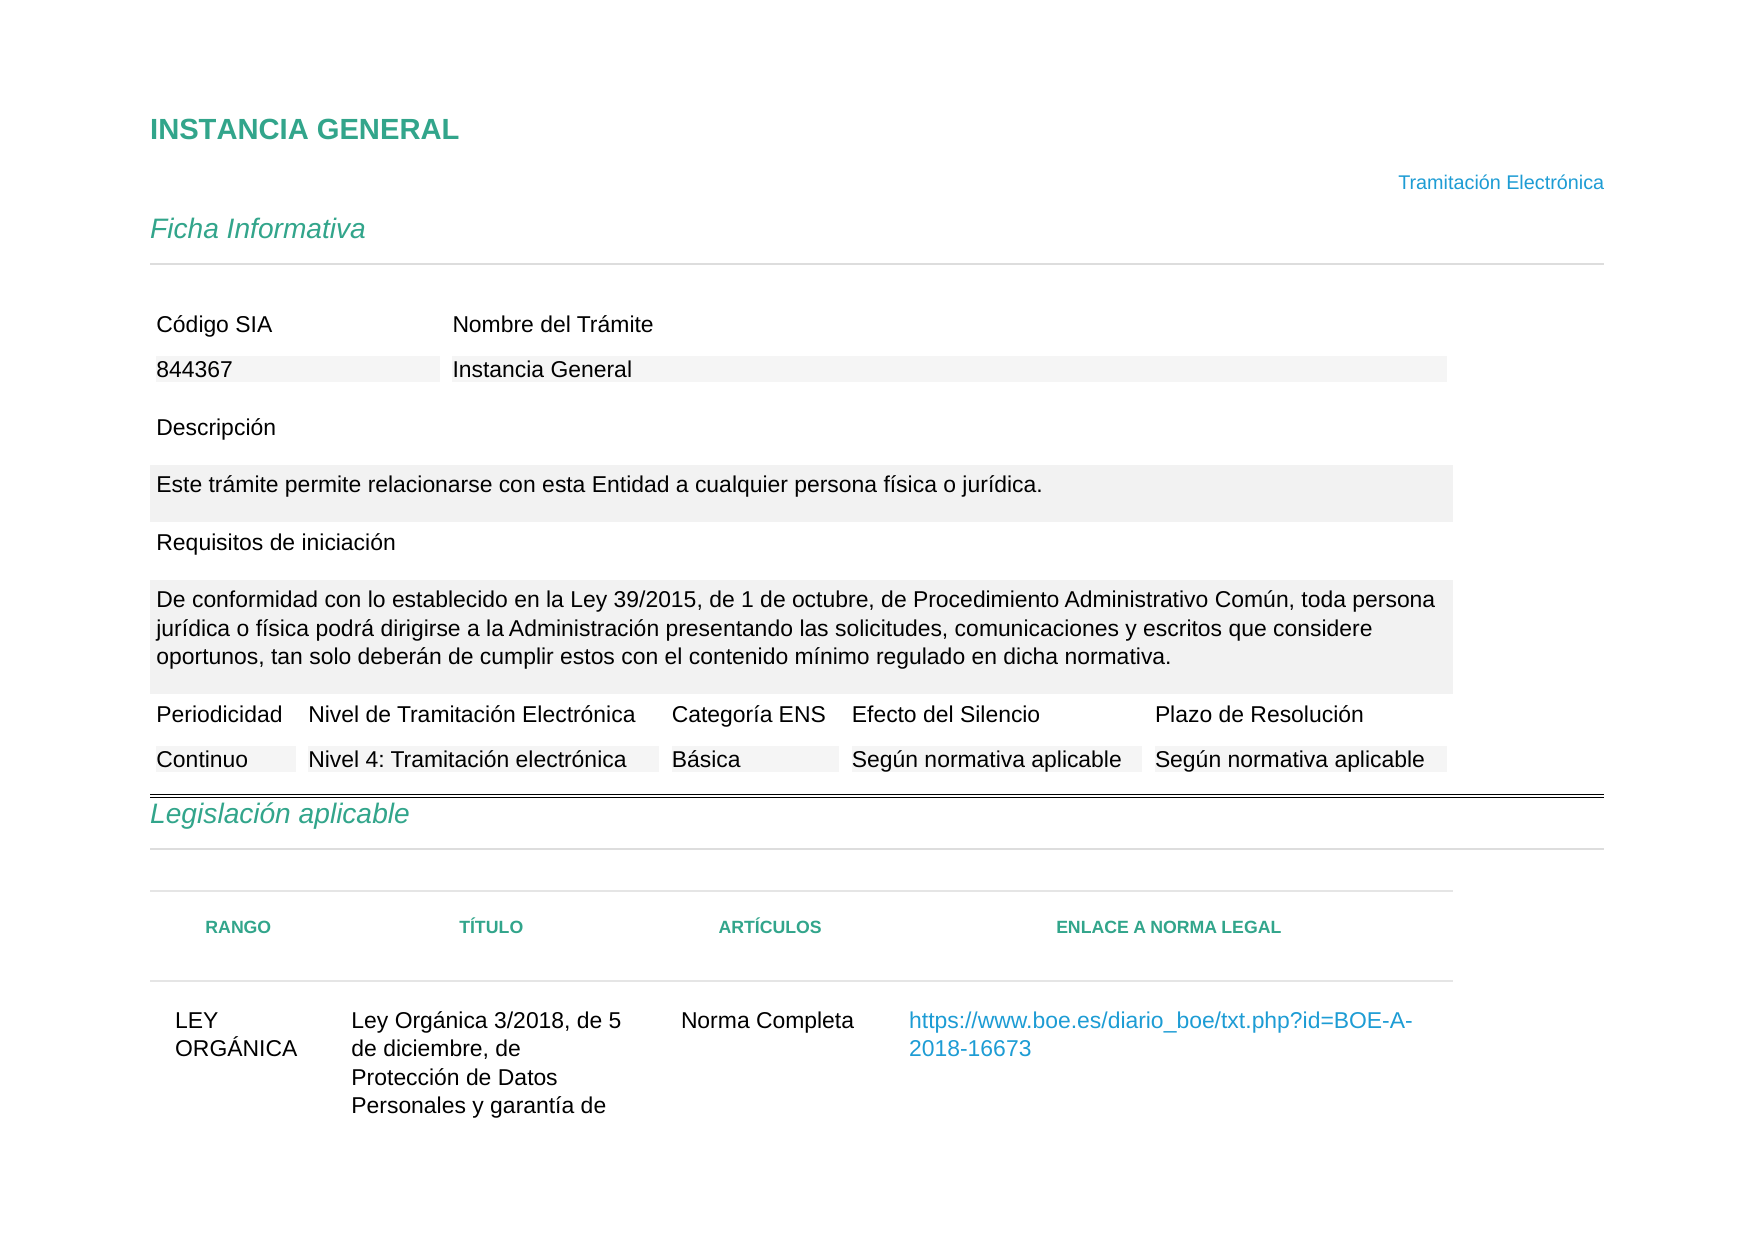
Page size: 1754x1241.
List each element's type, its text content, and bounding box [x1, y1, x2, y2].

table_cell LEY ORGÁNICA [150, 982, 326, 1143]
table_cell Requisitos de iniciación [150, 523, 1453, 580]
table_header Periodicidad Continuo [150, 695, 302, 794]
subtitle Legislación aplicable [150, 798, 1604, 848]
table_header Código SIA 844367 [150, 305, 446, 407]
subtitle INSTANCIA GENERAL [150, 112, 1604, 146]
table_header Nivel de Tramitación Electrónica Nivel 4: Tramitación electrónica [302, 695, 665, 794]
table_header ARTÍCULOS [656, 892, 884, 980]
table_cell Descripción [150, 407, 1453, 465]
table_cell De conformidad con lo establecido en la Ley 39/2015, de 1 de octubre, de Procedimiento Administrativo Común, toda persona jurídica o física podrá dirigirse a la Administración presentando las solicitudes, comunicaciones y escritos que considere oportunos, tan solo deberán de cumplir estos con el contenido mínimo regulado en dicha normativa. [150, 580, 1453, 694]
table_header Plazo de Resolución Según normativa aplicable [1149, 695, 1453, 794]
subtitle Ficha Informativa [150, 212, 1604, 263]
table_header ENLACE A NORMA LEGAL [884, 892, 1453, 980]
text Tramitación Electrónica [150, 171, 1604, 193]
table_cell Este trámite permite relacionarse con esta Entidad a cualquier persona física o jurídica. [150, 465, 1453, 522]
table_cell https://www.boe.es/diario_boe/txt.php?id=BOE-A-2018-16673 [884, 982, 1453, 1143]
table_header Categoría ENS Básica [665, 695, 845, 794]
table_cell Ley Orgánica 3/2018, de 5 de diciembre, de Protección de Datos Personales y garantía de [326, 982, 656, 1143]
table_header Efecto del Silencio Según normativa aplicable [845, 695, 1148, 794]
table_header Nombre del Trámite Instancia General [446, 305, 1453, 407]
table_header TÍTULO [326, 892, 656, 980]
table_cell Norma Completa [656, 982, 884, 1143]
table_header RANGO [150, 892, 326, 980]
